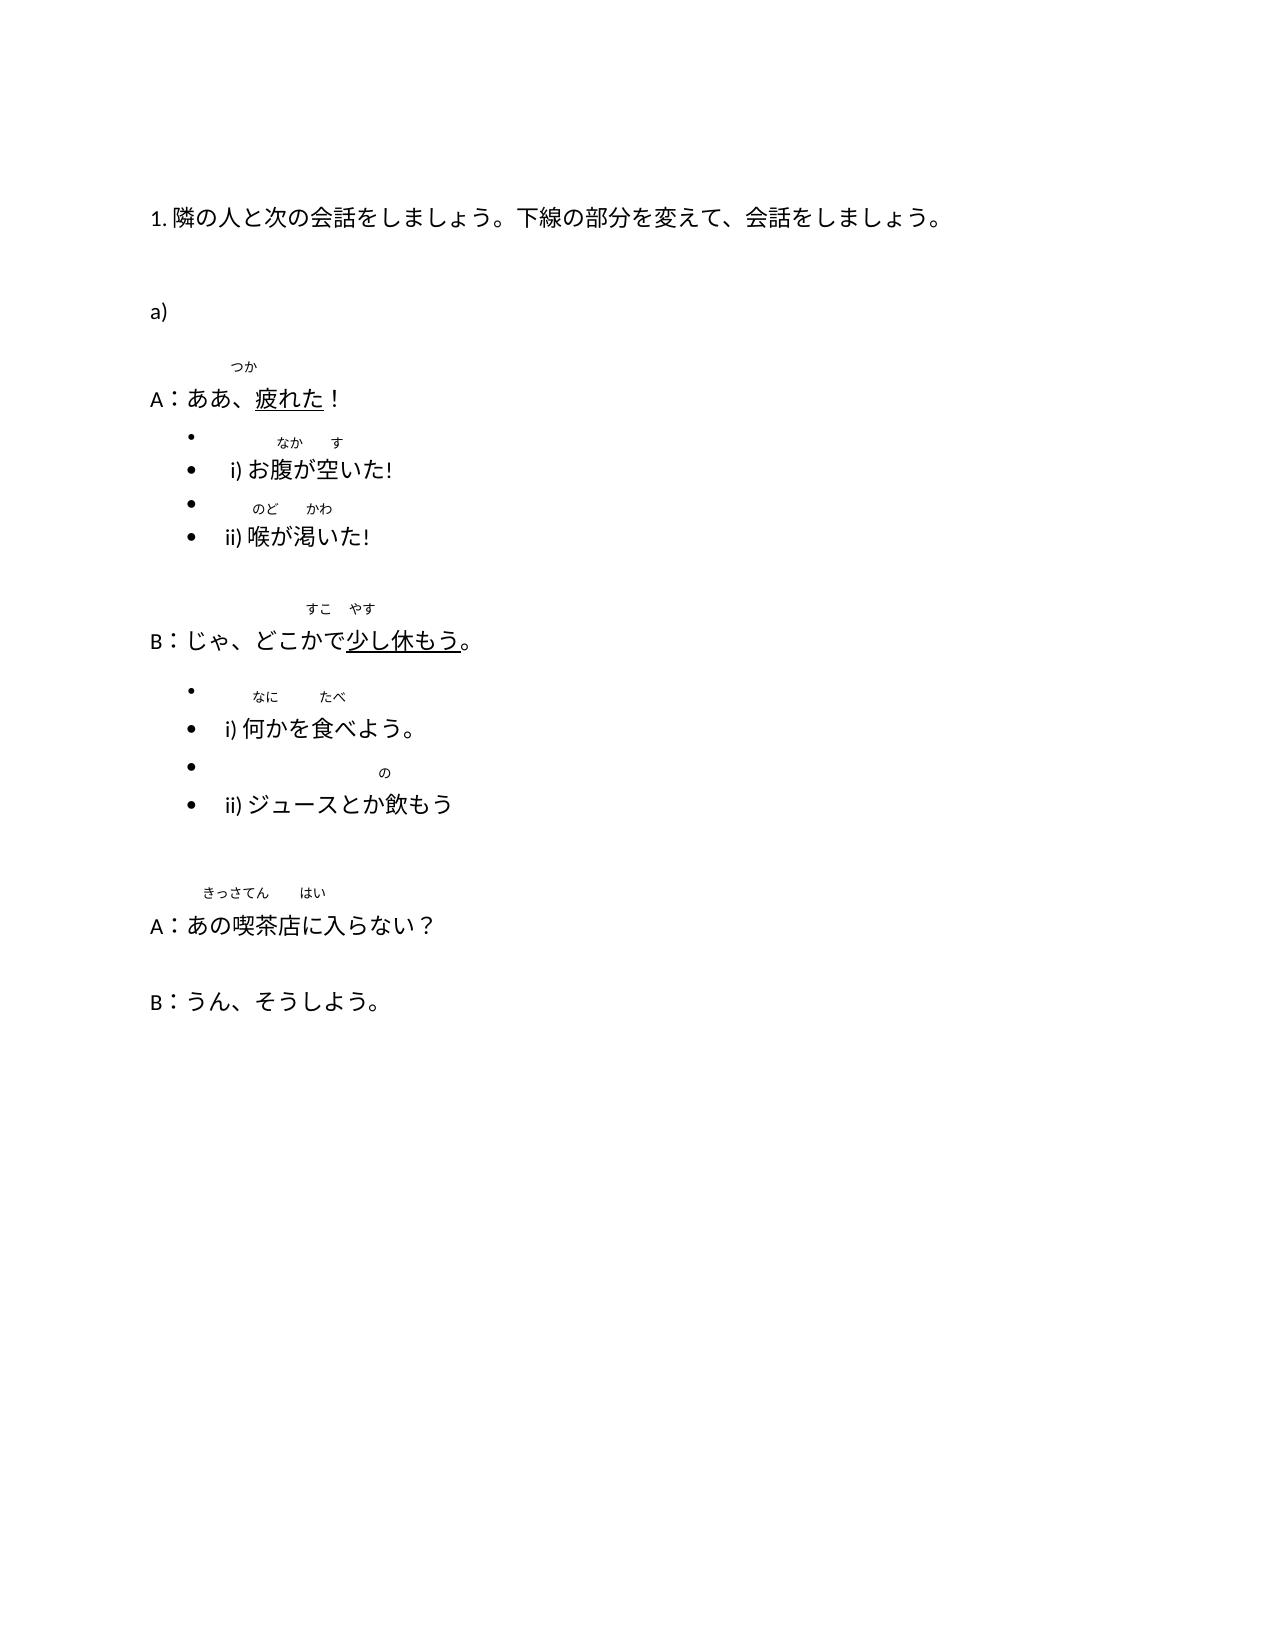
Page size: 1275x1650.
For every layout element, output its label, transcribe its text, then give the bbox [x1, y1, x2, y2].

text 1. 隣の人と次の会話をしましょう。下線の部分を変えて、会話をしましょう。 [150, 199, 1125, 233]
text つか [150, 343, 1125, 376]
list の [187, 749, 1125, 782]
list なか す [187, 419, 1125, 452]
text A：ああ、疲れた！ [150, 381, 1125, 414]
text a) [150, 297, 1125, 325]
text B：じゃ、どこかで少し休もう。 [150, 623, 1125, 656]
text B：うん、そうしよう。 [150, 984, 1125, 1017]
list ii) 喉が渇いた! [187, 519, 1125, 552]
list ii) ジュースとか飲もう [187, 787, 1125, 820]
list i) 何かを食べよう。 [187, 711, 1125, 744]
list のど かわ [187, 486, 1125, 519]
list きっさてん はい [150, 869, 1125, 903]
list なに たべ [187, 673, 1125, 706]
list i) お腹が空いた! [187, 452, 1125, 486]
list すこ やす [225, 585, 1125, 618]
text A：あの喫茶店に入らない？ [150, 907, 1125, 941]
